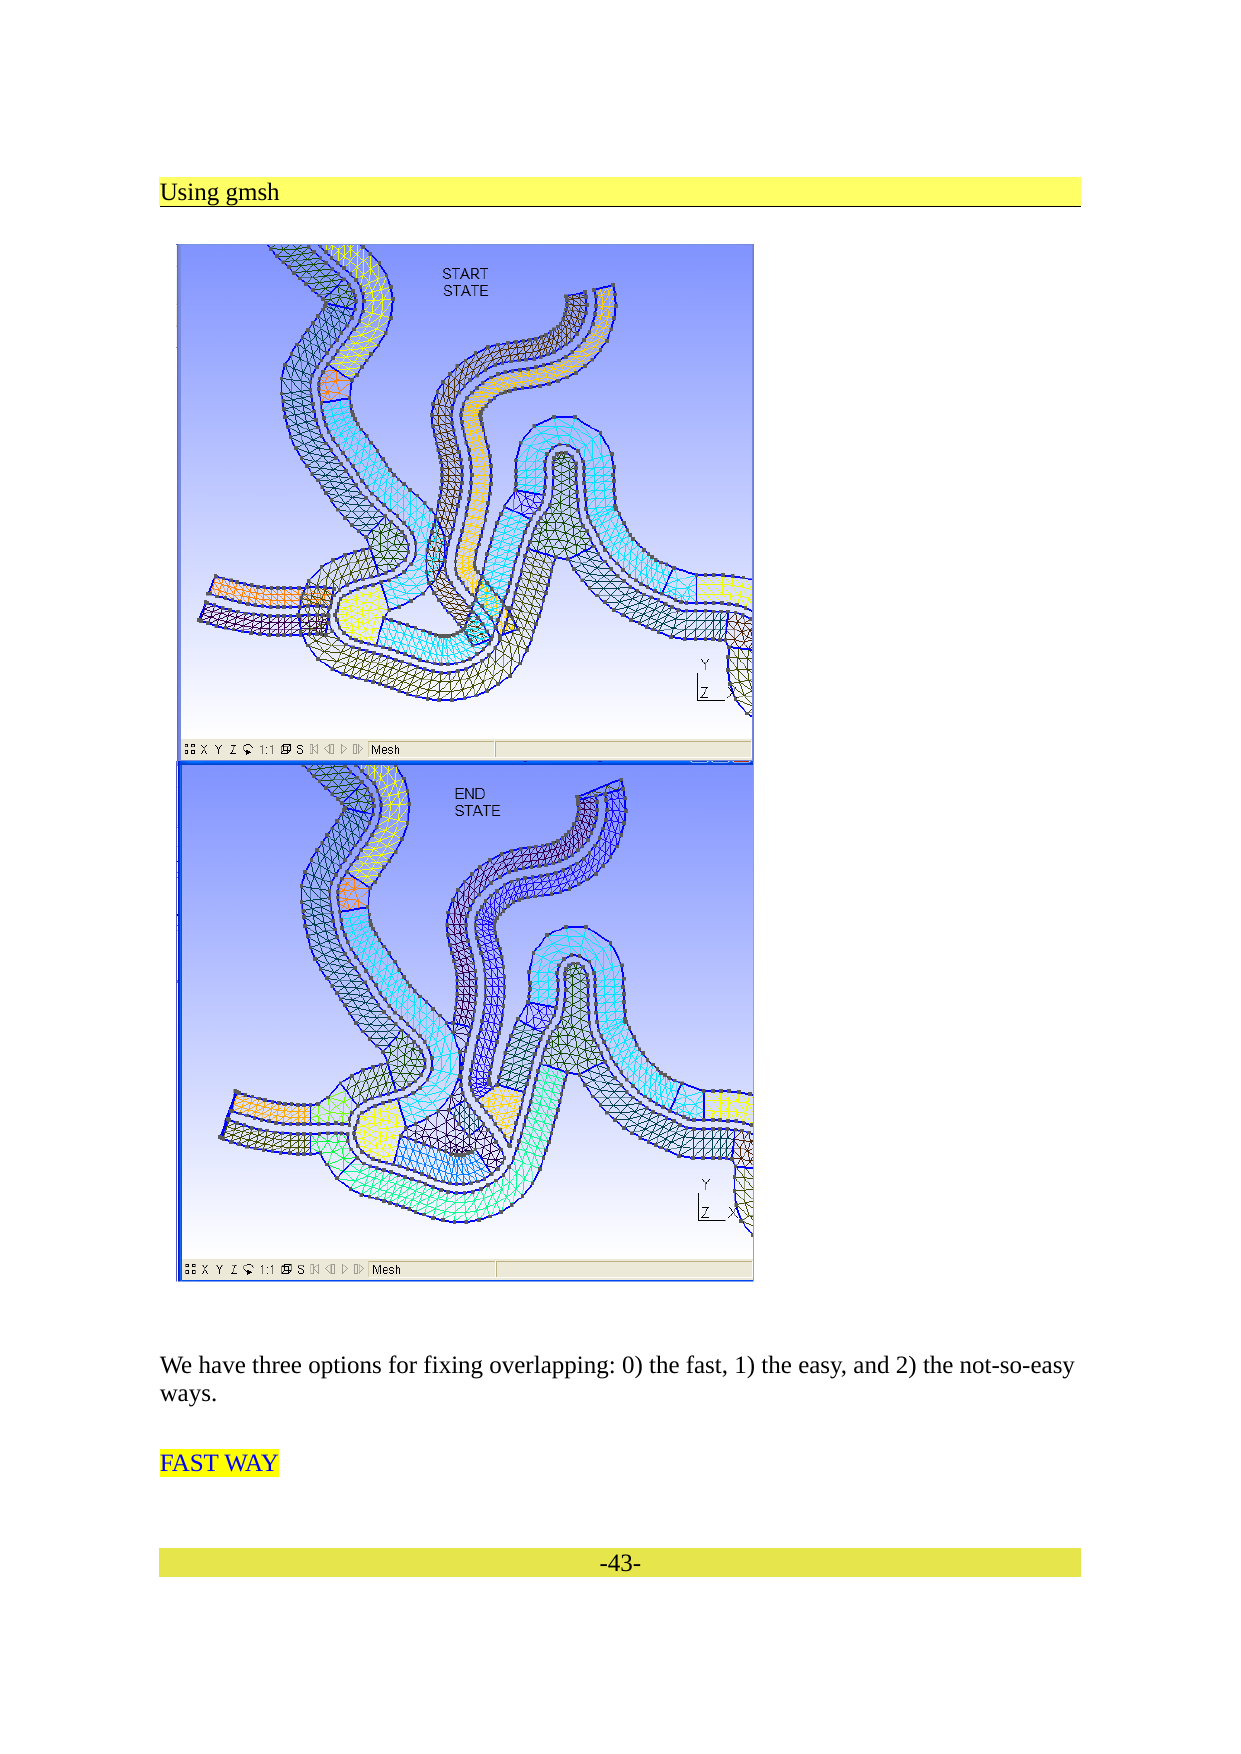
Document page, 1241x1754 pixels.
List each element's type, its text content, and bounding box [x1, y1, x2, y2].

text FAST WAY [159, 1448, 1081, 1477]
picture [176, 244, 754, 1282]
text We have three options for fixing overlapping: 0) the fast, 1) the easy, and 2) the not-so-easy ways. [159, 1350, 1081, 1407]
